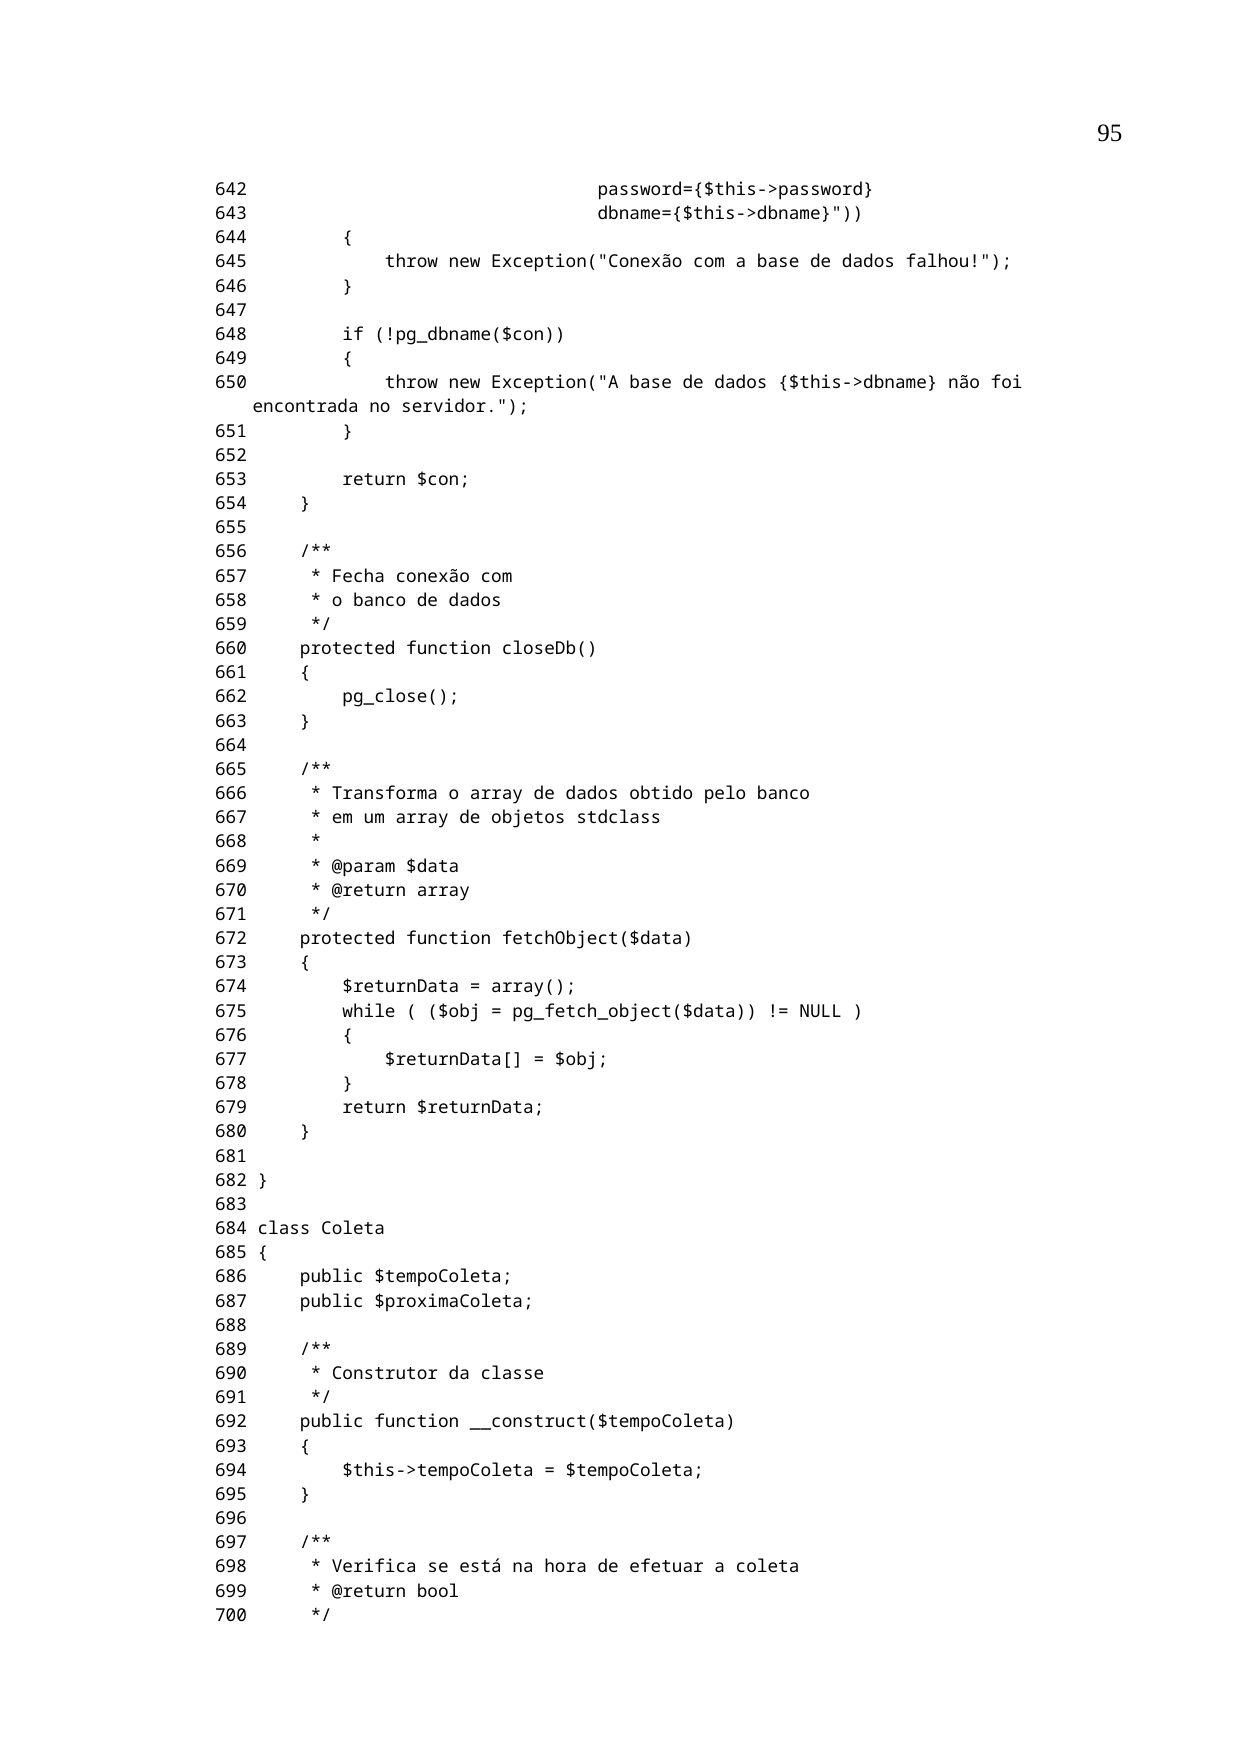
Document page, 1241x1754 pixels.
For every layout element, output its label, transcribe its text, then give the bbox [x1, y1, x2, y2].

list return $con; [215, 466, 1122, 491]
list } [215, 708, 1122, 732]
list */ [215, 1602, 1122, 1626]
list * o banco de dados [215, 587, 1122, 611]
list * Construtor da classe [215, 1361, 1122, 1385]
list { [215, 225, 1122, 249]
list } [215, 418, 1122, 442]
list if (!pg_dbname($con)) [215, 321, 1122, 346]
list * Transforma o array de dados obtido pelo banco [215, 781, 1122, 805]
list /** [215, 1530, 1122, 1554]
list throw new Exception("A base de dados {$this->dbname} não foi encontrada no servidor."); [215, 370, 1122, 418]
list protected function closeDb() [215, 636, 1122, 660]
list pg_close(); [215, 684, 1122, 708]
list * @return array [215, 877, 1122, 901]
list $returnData[] = $obj; [215, 1046, 1122, 1071]
list $returnData = array(); [215, 974, 1122, 998]
list * [215, 829, 1122, 853]
list } [215, 1071, 1122, 1095]
list class Coleta [215, 1216, 1122, 1240]
list * em um array de objetos stdclass [215, 805, 1122, 829]
list /** [215, 756, 1122, 781]
list */ [215, 611, 1122, 636]
list /** [215, 1336, 1122, 1361]
list public $tempoColeta; [215, 1264, 1122, 1288]
list { [215, 346, 1122, 370]
list } [215, 1119, 1122, 1143]
list * Verifica se está na hora de efetuar a coleta [215, 1554, 1122, 1578]
list * @param $data [215, 853, 1122, 877]
list { [215, 660, 1122, 684]
list } [215, 273, 1122, 297]
list public $proximaColeta; [215, 1288, 1122, 1312]
list { [215, 1022, 1122, 1046]
list */ [215, 1385, 1122, 1409]
list * @return bool [215, 1578, 1122, 1602]
list } [215, 1167, 1122, 1191]
list /** [215, 539, 1122, 563]
list { [215, 1240, 1122, 1264]
list } [215, 491, 1122, 515]
list $this->tempoColeta = $tempoColeta; [215, 1457, 1122, 1481]
list password={$this->password} [215, 176, 1122, 201]
list { [215, 1433, 1122, 1457]
list } [215, 1481, 1122, 1506]
list return $returnData; [215, 1095, 1122, 1119]
list public function __construct($tempoColeta) [215, 1409, 1122, 1433]
list */ [215, 901, 1122, 926]
list protected function fetchObject($data) [215, 926, 1122, 950]
list dbname={$this->dbname}")) [215, 201, 1122, 225]
list while ( ($obj = pg_fetch_object($data)) != NULL ) [215, 998, 1122, 1022]
list * Fecha conexão com [215, 563, 1122, 587]
list throw new Exception("Conexão com a base de dados falhou!"); [215, 249, 1122, 273]
list { [215, 950, 1122, 974]
